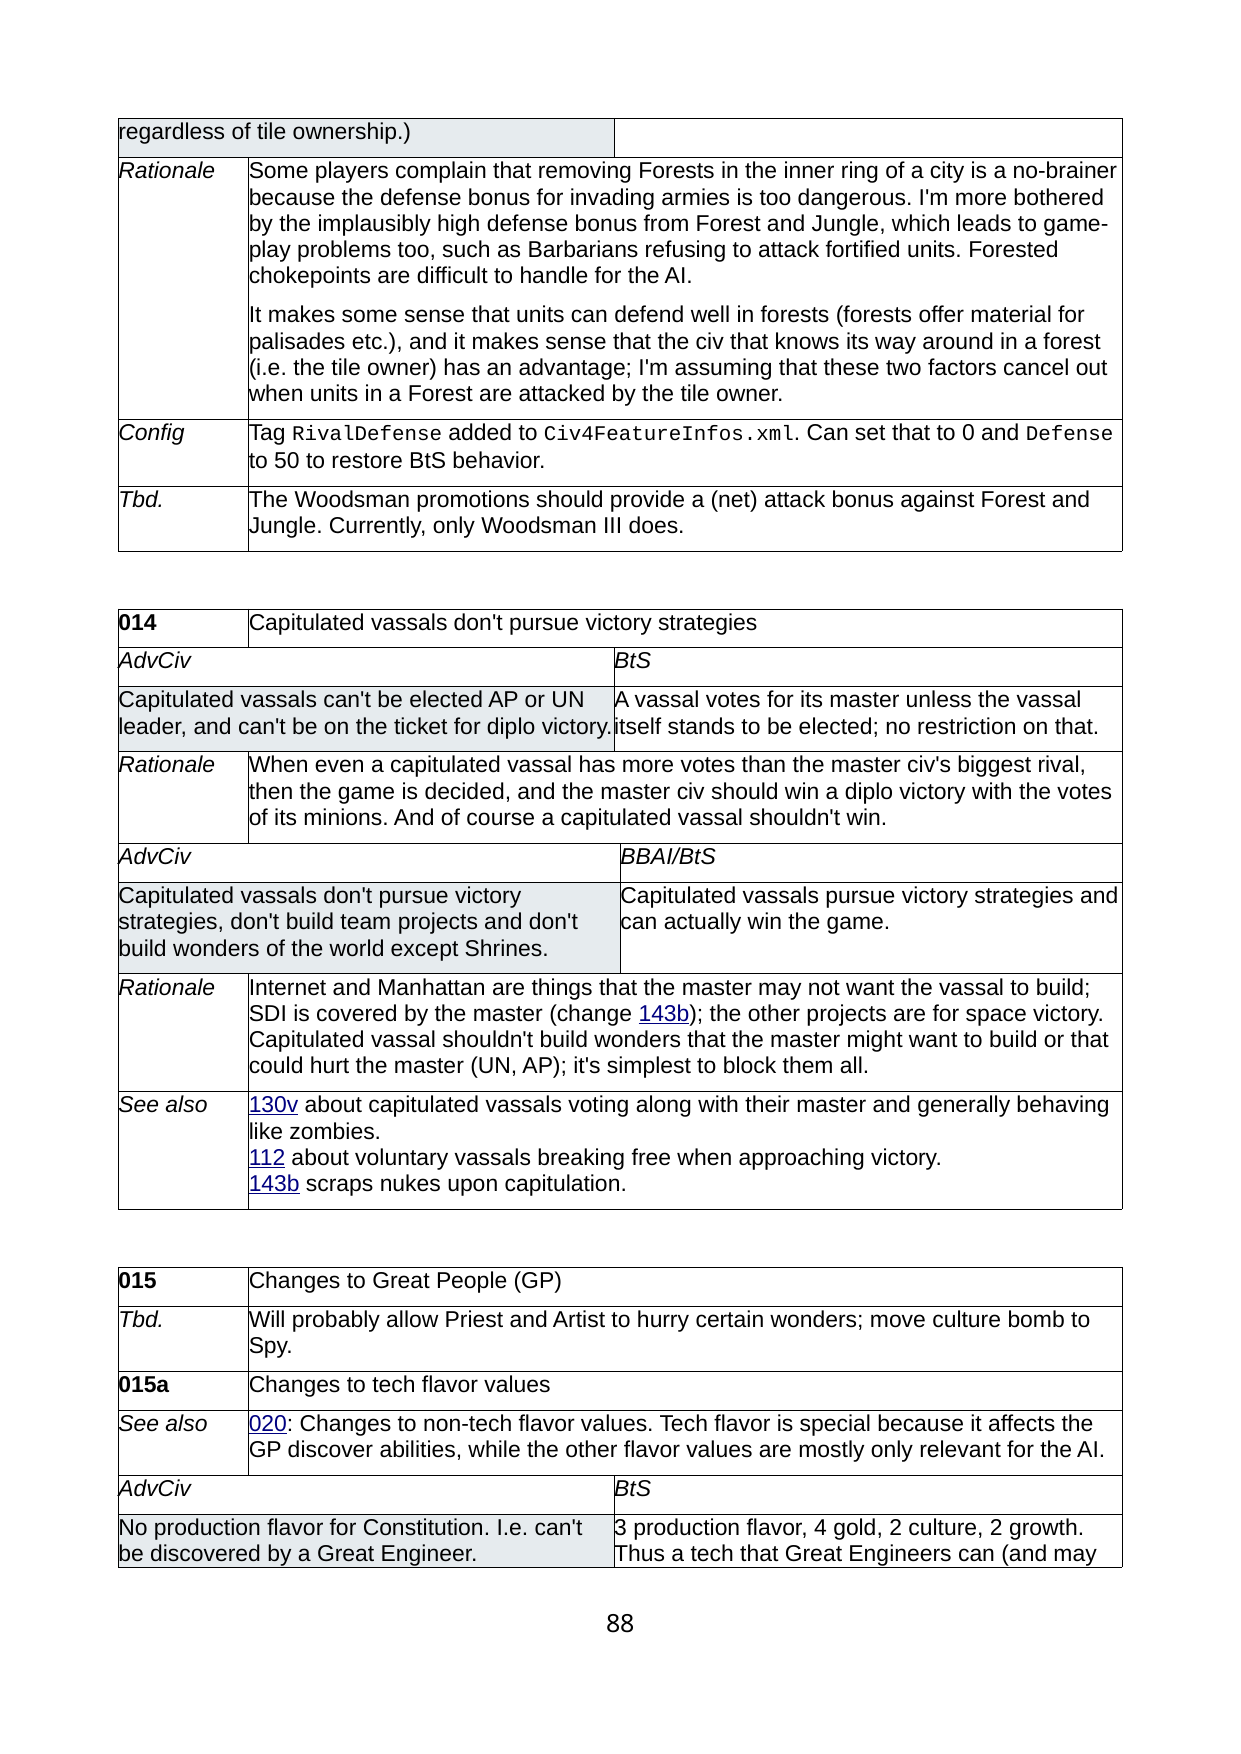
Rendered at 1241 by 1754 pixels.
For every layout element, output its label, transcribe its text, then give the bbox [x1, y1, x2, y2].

table_header 015 [119, 1268, 248, 1306]
table_cell AdvCiv [119, 1476, 614, 1514]
table_cell Capitulated vassals don't pursue victory strategies, don't build team projects and don't build wonders of the world except Shrines. [119, 883, 620, 973]
table_cell regardless of tile ownership.) [119, 119, 614, 157]
table_cell Config [119, 420, 248, 486]
table_cell BtS [615, 1476, 1122, 1514]
table_cell 3 production flavor, 4 gold, 2 culture, 2 growth. Thus a tech that Great Engineers can (and may [615, 1515, 1122, 1567]
table_header 014 [119, 610, 248, 647]
table_cell Changes to tech flavor values [249, 1372, 1122, 1410]
table_cell 130v about capitulated vassals voting along with their master and generally behaving like zombies. 112 about voluntary vassals breaking free when approaching victory. 143b scraps nukes upon capitulation. [249, 1092, 1122, 1209]
table_cell [615, 119, 1122, 157]
table_cell Tag RivalDefense added to Civ4FeatureInfos.xml. Can set that to 0 and Defense to 50 to restore BtS behavior. [249, 420, 1122, 486]
table_cell See also [119, 1411, 248, 1475]
table_cell The Woodsman promotions should provide a (net) attack bonus against Forest and Jungle. Currently, only Woodsman III does. [249, 487, 1122, 551]
table_cell Rationale [119, 752, 248, 843]
table_cell No production flavor for Constitution. I.e. can't be discovered by a Great Engineer. [119, 1515, 614, 1567]
table_cell Tbd. [119, 487, 248, 551]
table_cell When even a capitulated vassal has more votes than the master civ's biggest rival, then the game is decided, and the master civ should win a diplo victory with the votes of its minions. And of course a capitulated vassal shouldn't win. [249, 752, 1122, 843]
table_cell Internet and Manhattan are things that the master may not want the vassal to build; SDI is covered by the master (change 143b); the other projects are for space victory. Capitulated vassal shouldn't build wonders that the master might want to build or that could hurt the master (UN, AP); it's simplest to block them all. [249, 974, 1122, 1091]
table_header Capitulated vassals don't pursue victory strategies [249, 610, 1122, 647]
table_cell Capitulated vassals can't be elected AP or UN leader, and can't be on the ticket for diplo victory. [119, 687, 614, 751]
table_cell Some players complain that removing Forests in the inner ring of a city is a no-brainer because the defense bonus for invading armies is too dangerous. I'm more bothered by the implausibly high defense bonus from Forest and Jungle, which leads to game­play problems too, such as Barbarians refusing to attack fortified units. Forested chokepoints are difficult to handle for the AI. It makes some sense that units can defend well in forests (forests offer material for palisades etc.), and it makes sense that the civ that knows its way around in a forest (i.e. the tile owner) has an advantage; I'm assuming that these two factors cancel out when units in a Forest are attacked by the tile owner. [249, 158, 1122, 419]
table_header Changes to Great People (GP) [249, 1268, 1122, 1306]
table_cell BBAI/BtS [621, 844, 1122, 882]
table_cell 020: Changes to non-tech flavor values. Tech flavor is special because it affects the GP discover abilities, while the other flavor values are mostly only relevant for the AI. [249, 1411, 1122, 1475]
table_cell AdvCiv [119, 648, 614, 686]
table_cell Rationale [119, 158, 248, 419]
table_cell BtS [615, 648, 1122, 686]
table_cell Tbd. [119, 1307, 248, 1371]
table_cell AdvCiv [119, 844, 620, 882]
table_cell Will probably allow Priest and Artist to hurry certain wonders; move culture bomb to Spy. [249, 1307, 1122, 1371]
table_cell Capitulated vassals pursue victory strategies and can actually win the game. [621, 883, 1122, 973]
table_cell See also [119, 1092, 248, 1209]
table_cell A vassal votes for its master unless the vassal itself stands to be elected; no restriction on that. [615, 687, 1122, 751]
table_cell 015a [119, 1372, 248, 1410]
table_cell Rationale [119, 974, 248, 1091]
